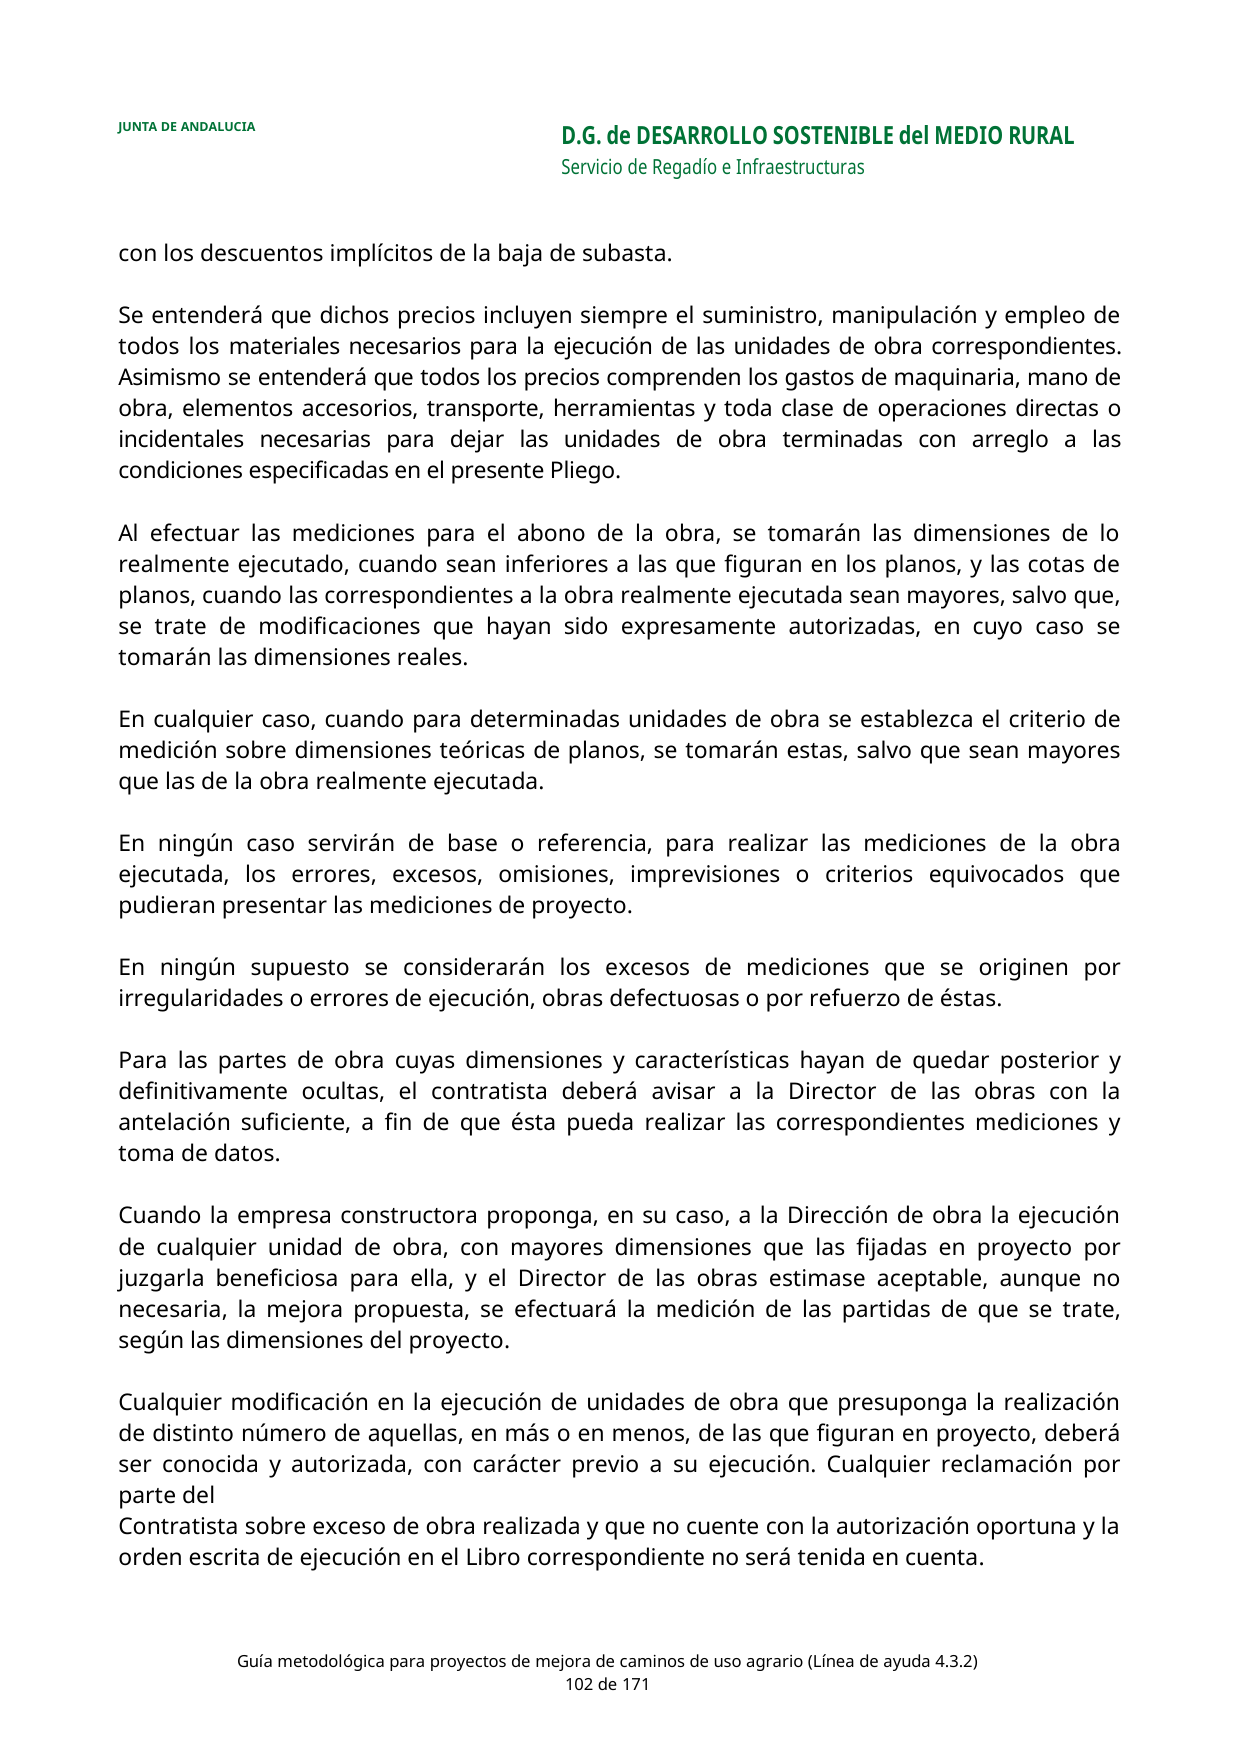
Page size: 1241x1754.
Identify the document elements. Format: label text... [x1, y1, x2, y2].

text Al efectuar las mediciones para el abono de la obra, se tomarán las dimensiones de lo realmente ejecutado, cuando sean inferiores a las que figuran en los planos, y las cotas de planos, cuando las correspondientes a la obra realmente ejecutada sean mayores, salvo que, se trate de modificaciones que hayan sido expresamente autorizadas, en cuyo caso se tomarán las dimensiones reales. [118, 517, 1122, 672]
text En cualquier caso, cuando para determinadas unidades de obra se establezca el criterio de medición sobre dimensiones teóricas de planos, se tomarán estas, salvo que sean mayores que las de la obra realmente ejecutada. [118, 703, 1122, 796]
text con los descuentos implícitos de la baja de subasta. [118, 237, 1122, 268]
text Para las partes de obra cuyas dimensiones y características hayan de quedar posterior y definitivamente ocultas, el contratista deberá avisar a la Director de las obras con la antelación suficiente, a fin de que ésta pueda realizar las correspondientes mediciones y toma de datos. [118, 1044, 1122, 1168]
text Contratista sobre exceso de obra realizada y que no cuente con la autorización oportuna y la orden escrita de ejecución en el Libro correspondiente no será tenida en cuenta. [118, 1510, 1122, 1572]
text En ningún caso servirán de base o referencia, para realizar las mediciones de la obra ejecutada, los errores, excesos, omisiones, imprevisiones o criterios equivocados que pudieran presentar las mediciones de proyecto. [118, 827, 1122, 920]
text Cuando la empresa constructora proponga, en su caso, a la Dirección de obra la ejecución de cualquier unidad de obra, con mayores dimensiones que las fijadas en proyecto por juzgarla beneficiosa para ella, y el Director de las obras estimase aceptable, aunque no necesaria, la mejora propuesta, se efectuará la medición de las partidas de que se trate, según las dimensiones del proyecto. [118, 1199, 1122, 1355]
text En ningún supuesto se considerarán los excesos de mediciones que se originen por irregularidades o errores de ejecución, obras defectuosas o por refuerzo de éstas. [118, 951, 1122, 1013]
text Cualquier modificación en la ejecución de unidades de obra que presuponga la realización de distinto número de aquellas, en más o en menos, de las que figuran en proyecto, deberá ser conocida y autorizada, con carácter previo a su ejecución. Cualquier reclamación por parte del [118, 1386, 1122, 1510]
text Se entenderá que dichos precios incluyen siempre el suministro, manipulación y empleo de todos los materiales necesarios para la ejecución de las unidades de obra correspondientes. Asimismo se entenderá que todos los precios comprenden los gastos de maquinaria, mano de obra, elementos accesorios, transporte, herramientas y toda clase de operaciones directas o incidentales necesarias para dejar las unidades de obra terminadas con arreglo a las condiciones especificadas en el presente Pliego. [118, 299, 1122, 486]
